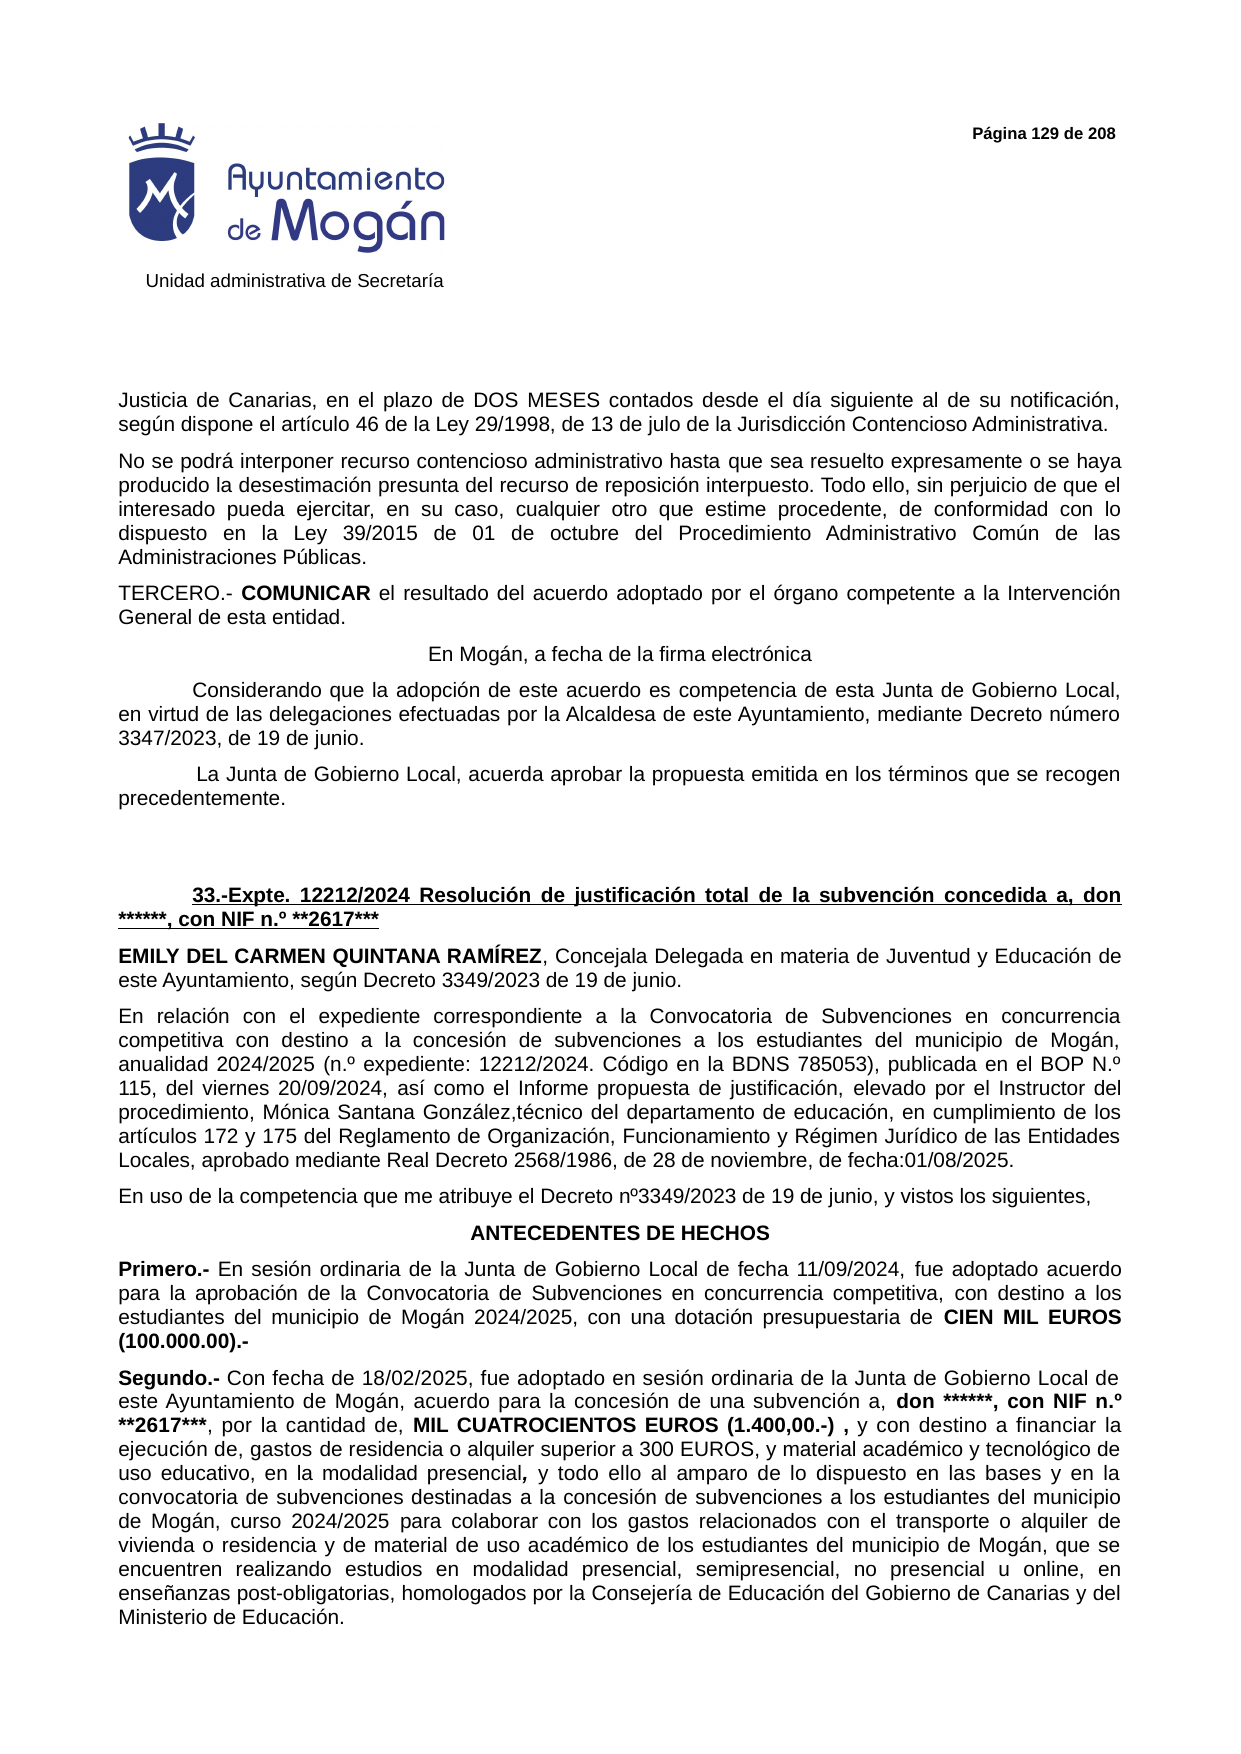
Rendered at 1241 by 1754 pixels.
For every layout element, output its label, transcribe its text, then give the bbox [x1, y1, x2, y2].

text La Junta de Gobierno Local, acuerda aprobar la propuesta emitida en los términos que se recogen precedentemente. [118, 762, 1122, 810]
text Segundo.- Con fecha de 18/02/2025, fue adoptado en sesión ordinaria de la Junta de Gobierno Local de este Ayuntamiento de Mogán, acuerdo para la concesión de una subvención a, don ******, con NIF n.º **2617***, por la cantidad de, MIL CUATROCIENTOS EUROS (1.400,00.-) , y con destino a financiar la ejecución de, gastos de residencia o alquiler superior a 300 EUROS, y material académico y tecnológico de uso educativo, en la modalidad presencial, y todo ello al amparo de lo dispuesto en las bases y en la convocatoria de subvenciones destinadas a la concesión de subvenciones a los estudiantes del municipio de Mogán, curso 2024/2025 para colaborar con los gastos relacionados con el transporte o alquiler de vivienda o residencia y de material de uso académico de los estudiantes del municipio de Mogán, que se encuentren realizando estudios en modalidad presencial, semipresencial, no presencial u online, en enseñanzas post-obligatorias, homologados por la Consejería de Educación del Gobierno de Canarias y del Ministerio de Educación. [118, 1365, 1122, 1629]
text 33.-Expte. 12212/2024 Resolución de justificación total de la subvención concedida a, don ******, con NIF n.º **2617*** [118, 859, 1122, 931]
text Primero.- En sesión ordinaria de la Junta de Gobierno Local de fecha 11/09/2024, fue adoptado acuerdo para la aprobación de la Convocatoria de Subvenciones en concurrencia competitiva, con destino a los estudiantes del municipio de Mogán 2024/2025, con una dotación presupuestaria de CIEN MIL EUROS (100.000.00).- [118, 1257, 1122, 1353]
text Justicia de Canarias, en el plazo de DOS MESES contados desde el día siguiente al de su notificación, según dispone el artículo 46 de la Ley 29/1998, de 13 de julo de la Jurisdicción Contencioso Administrativa. [118, 388, 1122, 436]
text No se podrá interponer recurso contencioso administrativo hasta que sea resuelto expresamente o se haya producido la desestimación presunta del recurso de reposición interpuesto. Todo ello, sin perjuicio de que el interesado pueda ejercitar, en su caso, cualquier otro que estime procedente, de conformidad con lo dispuesto en la Ley 39/2015 de 01 de octubre del Procedimiento Administrativo Común de las Administraciones Públicas. [118, 449, 1122, 568]
text ANTECEDENTES DE HECHOS [118, 1221, 1122, 1244]
text EMILY DEL CARMEN QUINTANA RAMÍREZ, Concejala Delegada en materia de Juventud y Educación de este Ayuntamiento, según Decreto 3349/2023 de 19 de junio. [118, 943, 1122, 991]
text En Mogán, a fecha de la firma electrónica [118, 641, 1122, 665]
text En uso de la competencia que me atribuye el Decreto nº3349/2023 de 19 de junio, y vistos los siguientes, [118, 1184, 1122, 1208]
text En relación con el expediente correspondiente a la Convocatoria de Subvenciones en concurrencia competitiva con destino a la concesión de subvenciones a los estudiantes del municipio de Mogán, anualidad 2024/2025 (n.º expediente: 12212/2024. Código en la BDNS 785053), publicada en el BOP N.º 115, del viernes 20/09/2024, así como el Informe propuesta de justificación, elevado por el Instructor del procedimiento, Mónica Santana González,técnico del departamento de educación, en cumplimiento de los artículos 172 y 175 del Reglamento de Organización, Funcionamiento y Régimen Jurídico de las Entidades Locales, aprobado mediante Real Decreto 2568/1986, de 28 de noviembre, de fecha:01/08/2025. [118, 1004, 1122, 1172]
text Considerando que la adopción de este acuerdo es competencia de esta Junta de Gobierno Local, en virtud de las delegaciones efectuadas por la Alcaldesa de este Ayuntamiento, mediante Decreto número 3347/2023, de 19 de junio. [118, 678, 1122, 750]
text TERCERO.- COMUNICAR el resultado del acuerdo adoptado por el órgano competente a la Intervención General de esta entidad. [118, 581, 1122, 629]
picture [128, 123, 445, 259]
